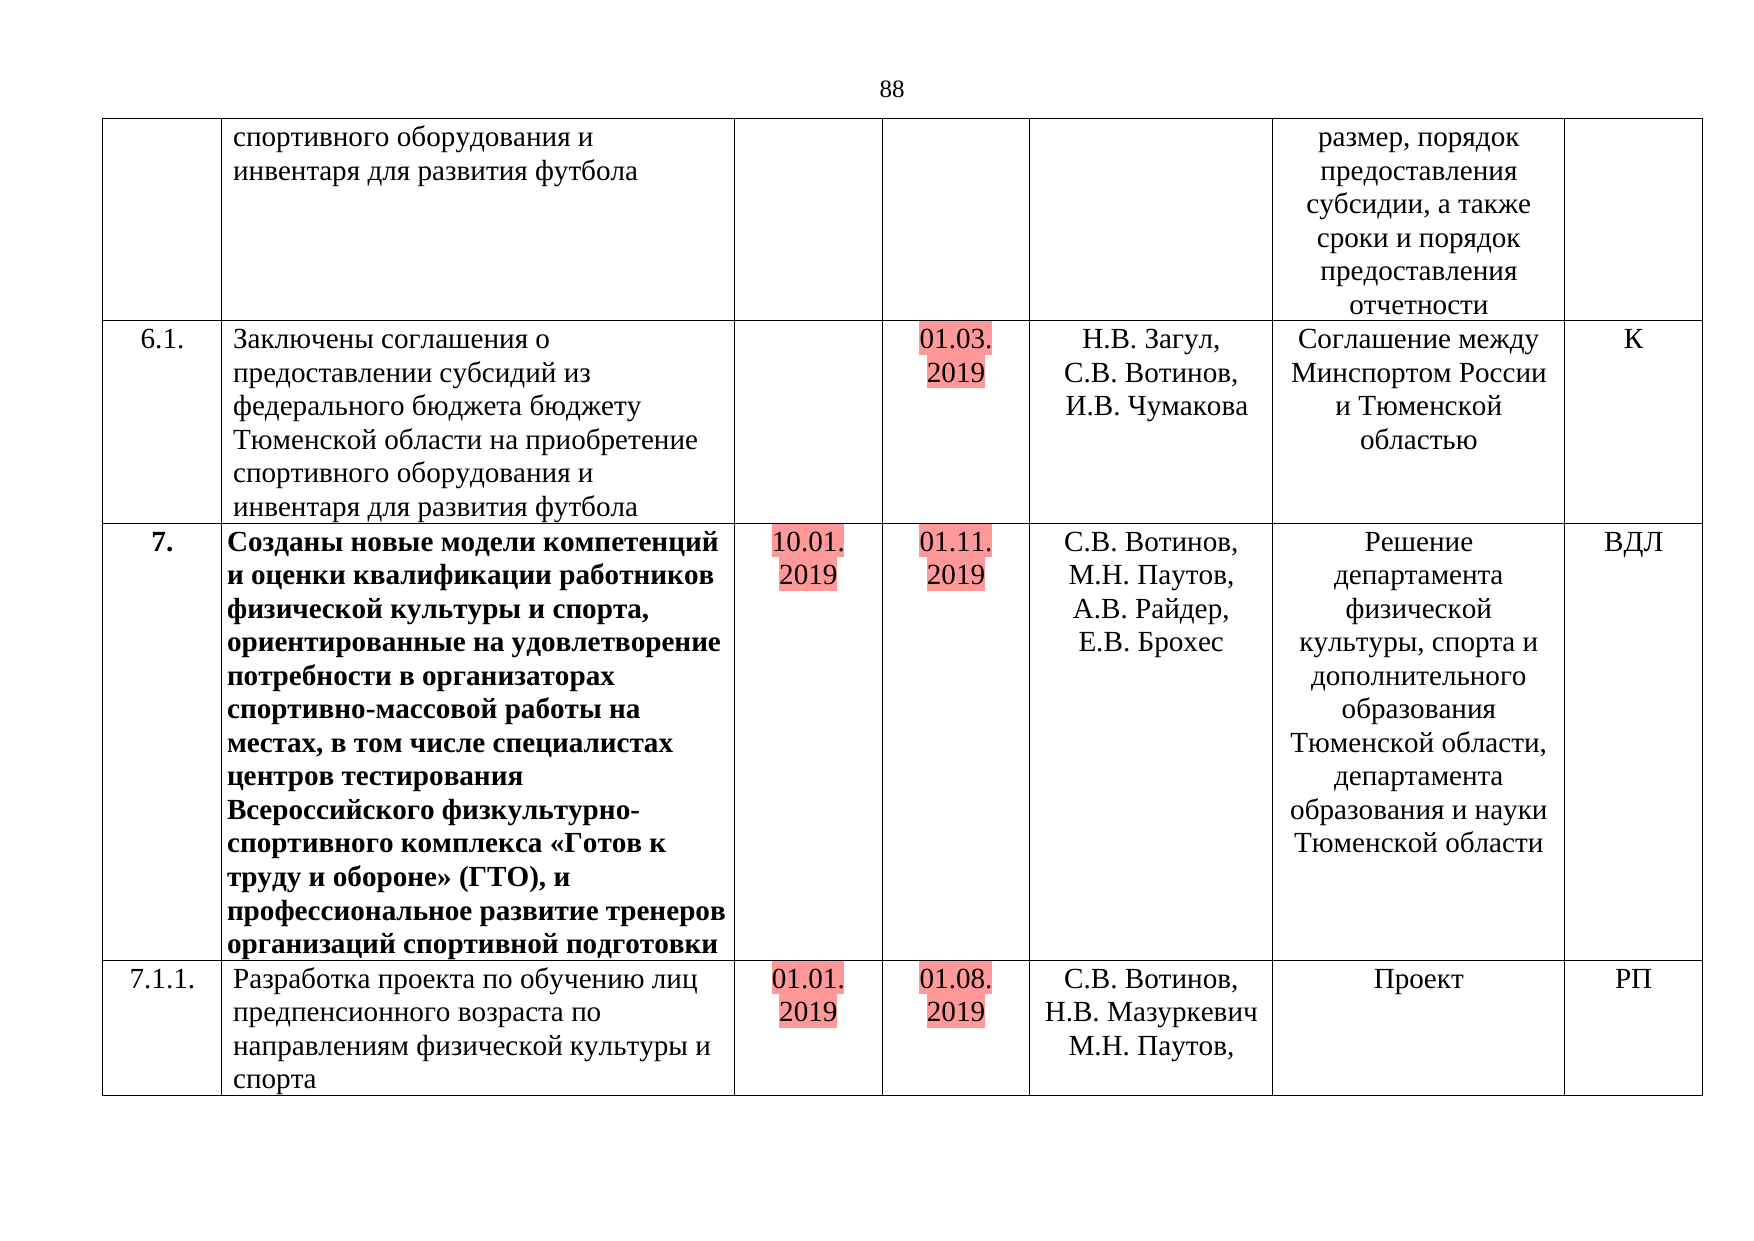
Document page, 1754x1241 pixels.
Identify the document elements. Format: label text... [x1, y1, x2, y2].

table_cell 01.11. 2019 [883, 524, 1029, 960]
table_cell [1565, 119, 1702, 320]
table_cell К [1565, 321, 1702, 523]
table_cell 7. [103, 524, 221, 960]
table_cell Решение департамента физической культуры, спорта и дополнительного образования Тюменской области, департамента образования и науки Тюменской области [1273, 524, 1564, 960]
table_cell [103, 119, 221, 320]
table_cell 01.08. 2019 [883, 961, 1029, 1095]
table_cell С.В. Вотинов, М.Н. Паутов, А.В. Райдер, Е.В. Брохес [1030, 524, 1272, 960]
table_cell размер, порядок предоставления субсидии, а также сроки и порядок предоставления отчетности [1273, 119, 1564, 320]
table_cell [735, 119, 882, 320]
table_cell 7.1.1. [103, 961, 221, 1095]
table_cell 01.01. 2019 [735, 961, 882, 1095]
table_cell РП [1565, 961, 1702, 1095]
table_cell спортивного оборудования и инвентаря для развития футбола [222, 119, 734, 320]
table_cell 01.03. 2019 [883, 321, 1029, 523]
table_cell Созданы новые модели компетенций и оценки квалификации работников физической культуры и спорта, ориентированные на удовлетворение потребности в организаторах спортивно-массовой работы на местах, в том числе специалистах центров тестирования Всероссийского физкультурно-спортивного комплекса «Готов к труду и обороне» (ГТО), и профессиональное развитие тренеров организаций спортивной подготовки [222, 524, 734, 960]
table_cell [735, 321, 882, 523]
table_cell Разработка проекта по обучению лиц предпенсионного возраста по направлениям физической культуры и спорта [222, 961, 734, 1095]
table_cell 6.1. [103, 321, 221, 523]
table_cell ВДЛ [1565, 524, 1702, 960]
table_cell [883, 119, 1029, 320]
table_cell Заключены соглашения о предоставлении субсидий из федерального бюджета бюджету Тюменской области на приобретение спортивного оборудования и инвентаря для развития футбола [222, 321, 734, 523]
table_cell [1030, 119, 1272, 320]
table_cell Соглашение между Минспортом России и Тюменской областью [1273, 321, 1564, 523]
table_cell С.В. Вотинов, Н.В. Мазуркевич М.Н. Паутов, [1030, 961, 1272, 1095]
table_cell Проект [1273, 961, 1564, 1095]
table_cell Н.В. Загул, С.В. Вотинов, И.В. Чумакова [1030, 321, 1272, 523]
table_cell 10.01. 2019 [735, 524, 882, 960]
